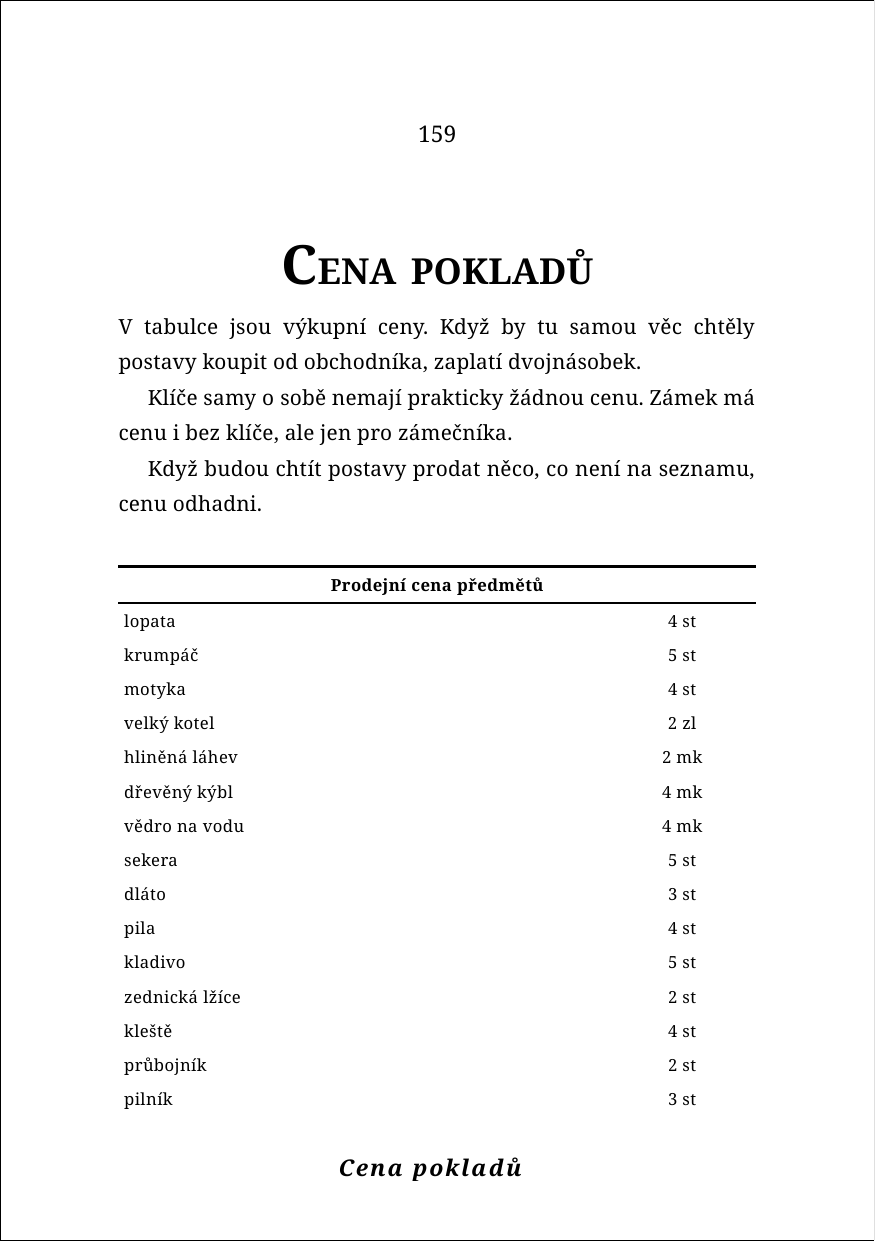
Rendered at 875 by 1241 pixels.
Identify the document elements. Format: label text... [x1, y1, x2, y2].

table_cell pila [118, 911, 608, 945]
table_cell 5 st [608, 945, 756, 979]
table_cell 2 zl [608, 706, 756, 740]
table_cell 4 st [608, 672, 756, 706]
table_cell 3 st [608, 877, 756, 911]
table_cell 3 st [608, 1082, 756, 1116]
table_cell 5 st [608, 638, 756, 672]
table_cell 4 st [608, 911, 756, 945]
table_cell kladivo [118, 945, 608, 979]
table_cell kleště [118, 1014, 608, 1048]
subtitle Cena pokladů [118, 226, 756, 300]
table_cell 2 st [608, 980, 756, 1014]
table_cell dláto [118, 877, 608, 911]
table_cell motyka [118, 672, 608, 706]
table_cell průbojník [118, 1048, 608, 1082]
table_cell 4 mk [608, 775, 756, 809]
table_cell krumpáč [118, 638, 608, 672]
table_header Prodejní cena předmětů [118, 568, 756, 602]
table_cell pilník [118, 1082, 608, 1116]
table_cell sekera [118, 843, 608, 877]
table_cell 2 st [608, 1048, 756, 1082]
table_cell 5 st [608, 843, 756, 877]
table_cell hliněná láhev [118, 740, 608, 774]
table_cell lopata [118, 604, 608, 638]
table_cell 4 mk [608, 809, 756, 843]
table_cell 4 st [608, 1014, 756, 1048]
table_cell 4 st [608, 604, 756, 638]
table_cell velký kotel [118, 706, 608, 740]
table_cell vědro na vodu [118, 809, 608, 843]
text V tabulce jsou výkupní ceny. Když by tu samou věc chtěly postavy koupit od obchodníka, zaplatí dvojnásobek. Klíče samy o⁠ sobě nemají prakticky žádnou cenu. Zámek má cenu i bez klíče, ale jen pro zámečníka. Když budou chtít postavy prodat něco, co není na seznamu, cenu odhadni. [118, 312, 756, 518]
table_cell 2 mk [608, 740, 756, 774]
table_cell zednická lžíce [118, 980, 608, 1014]
table_cell dřevěný kýbl [118, 775, 608, 809]
